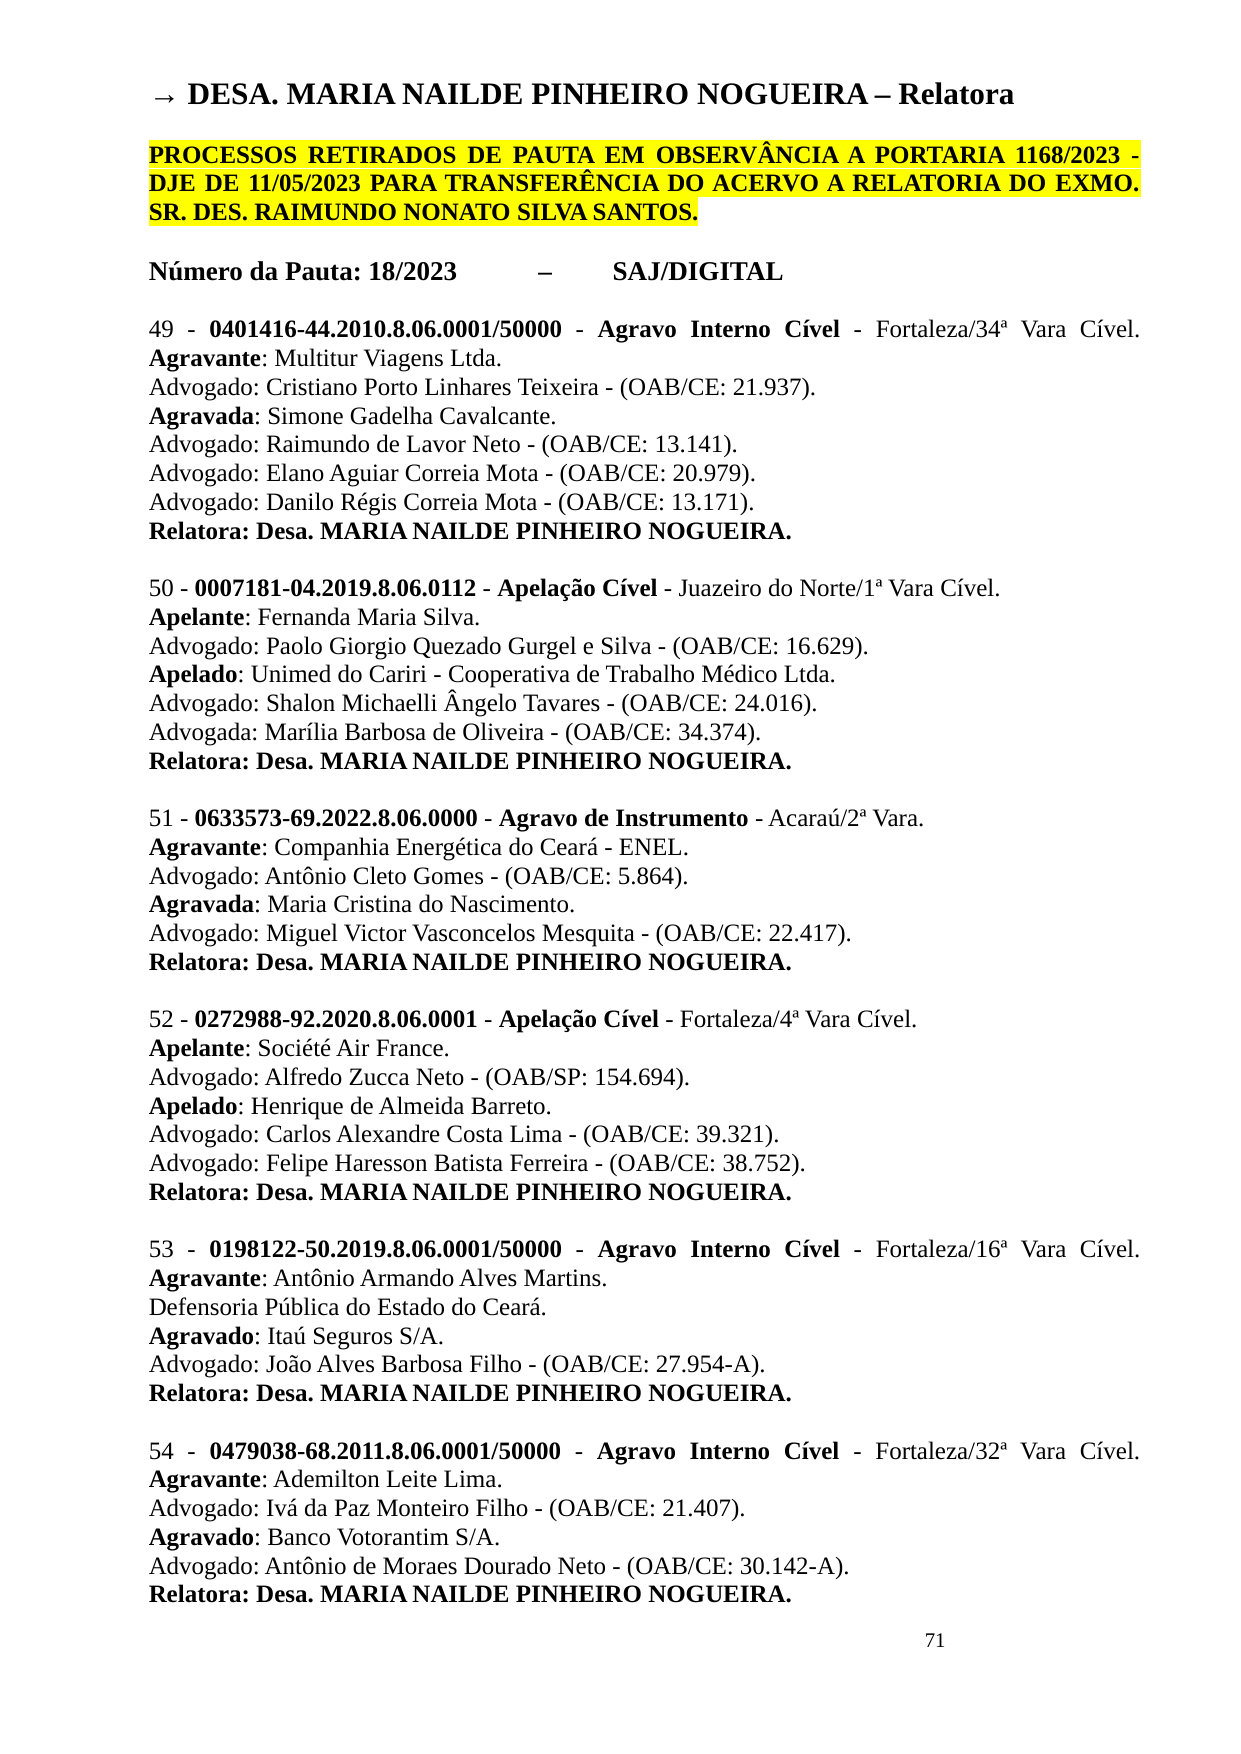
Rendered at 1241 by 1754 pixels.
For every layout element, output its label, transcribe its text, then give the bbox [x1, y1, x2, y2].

text Relatora: Desa. MARIA NAILDE PINHEIRO NOGUEIRA. [148, 1378, 1141, 1407]
text Advogado: Elano Aguiar Correia Mota - (OAB/CE: 20.979). [148, 458, 1141, 487]
text Relatora: Desa. MARIA NAILDE PINHEIRO NOGUEIRA. [148, 947, 1141, 976]
text Apelado: Henrique de Almeida Barreto. [148, 1091, 1141, 1119]
text 53 - 0198122-50.2019.8.06.0001/50000 - Agravo Interno Cível - Fortaleza/16ª Vara Cível. Agravante: Antônio Armando Alves Martins. [148, 1234, 1141, 1292]
text Agravado: Banco Votorantim S/A. [148, 1522, 1141, 1551]
text Advogado: Alfredo Zucca Neto - (OAB/SP: 154.694). [148, 1062, 1141, 1091]
text Advogado: Felipe Haresson Batista Ferreira - (OAB/CE: 38.752). [148, 1148, 1141, 1177]
text Advogado: João Alves Barbosa Filho - (OAB/CE: 27.954-A). [148, 1349, 1141, 1378]
text Advogado: Danilo Régis Correia Mota - (OAB/CE: 13.171). [148, 487, 1141, 516]
text Advogado: Antônio de Moraes Dourado Neto - (OAB/CE: 30.142-A). [148, 1551, 1141, 1579]
text 51 - 0633573-69.2022.8.06.0000 - Agravo de Instrumento - Acaraú/2ª Vara. [148, 803, 1141, 832]
text Número da Pauta: 18/2023 – SAJ/DIGITAL [148, 255, 1141, 286]
text 52 - 0272988-92.2020.8.06.0001 - Apelação Cível - Fortaleza/4ª Vara Cível. [148, 1004, 1141, 1033]
text Advogado: Antônio Cleto Gomes - (OAB/CE: 5.864). [148, 861, 1141, 889]
text → DESA. MARIA NAILDE PINHEIRO NOGUEIRA – Relatora [148, 75, 1141, 111]
text Defensoria Pública do Estado do Ceará. [148, 1292, 1141, 1321]
text 50 - 0007181-04.2019.8.06.0112 - Apelação Cível - Juazeiro do Norte/1ª Vara Cível. [148, 573, 1141, 602]
text Advogado: Carlos Alexandre Costa Lima - (OAB/CE: 39.321). [148, 1119, 1141, 1148]
text Agravante: Companhia Energética do Ceará - ENEL. [148, 832, 1141, 861]
text Advogado: Cristiano Porto Linhares Teixeira - (OAB/CE: 21.937). [148, 372, 1141, 401]
text 49 - 0401416-44.2010.8.06.0001/50000 - Agravo Interno Cível - Fortaleza/34ª Vara Cível. Agravante: Multitur Viagens Ltda. [148, 314, 1141, 372]
text Relatora: Desa. MARIA NAILDE PINHEIRO NOGUEIRA. [148, 1579, 1141, 1608]
text Advogado: Shalon Michaelli Ângelo Tavares - (OAB/CE: 24.016). [148, 688, 1141, 717]
text Relatora: Desa. MARIA NAILDE PINHEIRO NOGUEIRA. [148, 1177, 1141, 1206]
text Advogada: Marília Barbosa de Oliveira - (OAB/CE: 34.374). [148, 717, 1141, 746]
text Agravada: Simone Gadelha Cavalcante. [148, 401, 1141, 429]
text Advogado: Raimundo de Lavor Neto - (OAB/CE: 13.141). [148, 429, 1141, 458]
text 54 - 0479038-68.2011.8.06.0001/50000 - Agravo Interno Cível - Fortaleza/32ª Vara Cível. Agravante: Ademilton Leite Lima. [148, 1436, 1141, 1493]
text Apelado: Unimed do Cariri - Cooperativa de Trabalho Médico Ltda. [148, 659, 1141, 688]
text Relatora: Desa. MARIA NAILDE PINHEIRO NOGUEIRA. [148, 516, 1141, 544]
text Relatora: Desa. MARIA NAILDE PINHEIRO NOGUEIRA. [148, 746, 1141, 774]
text Apelante: Société Air France. [148, 1033, 1141, 1062]
text PROCESSOS RETIRADOS DE PAUTA EM OBSERVÂNCIA A PORTARIA 1168/2023 -DJE DE 11/05/2023 PARA TRANSFERÊNCIA DO ACERVO A RELATORIA DO EXMO. SR. DES. RAIMUNDO NONATO SILVA SANTOS. [148, 140, 1141, 226]
text Advogado: Ivá da Paz Monteiro Filho - (OAB/CE: 21.407). [148, 1493, 1141, 1522]
text Agravado: Itaú Seguros S/A. [148, 1321, 1141, 1349]
text Advogado: Miguel Victor Vasconcelos Mesquita - (OAB/CE: 22.417). [148, 918, 1141, 947]
text Apelante: Fernanda Maria Silva. [148, 602, 1141, 631]
text Advogado: Paolo Giorgio Quezado Gurgel e Silva - (OAB/CE: 16.629). [148, 631, 1141, 659]
text Agravada: Maria Cristina do Nascimento. [148, 889, 1141, 918]
